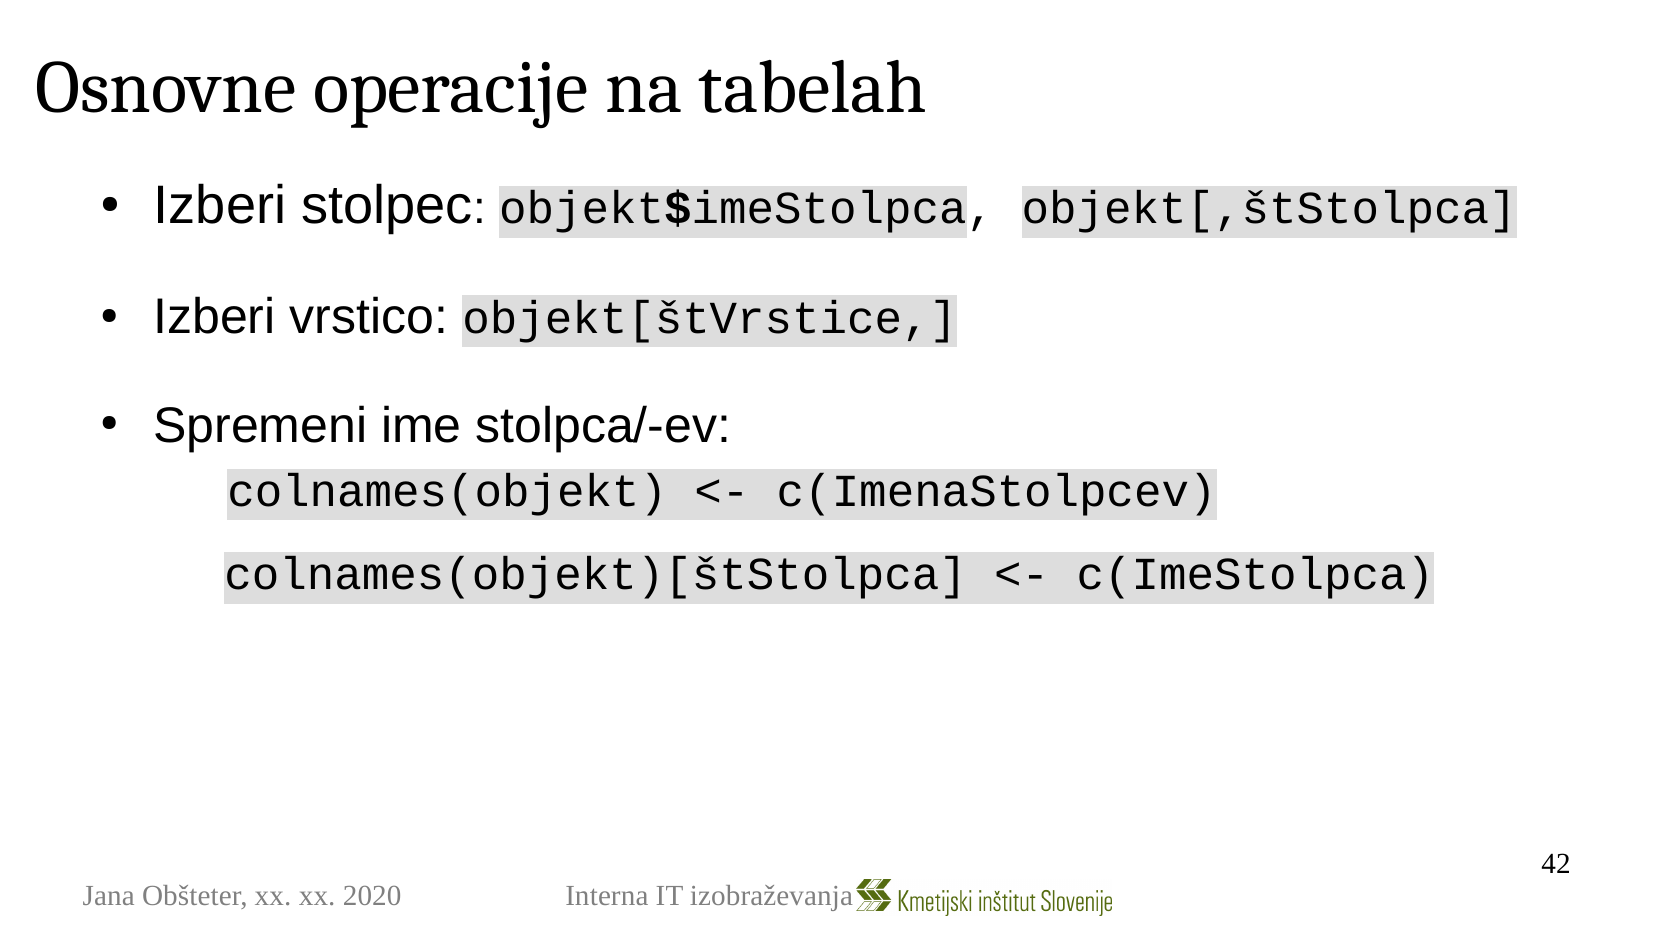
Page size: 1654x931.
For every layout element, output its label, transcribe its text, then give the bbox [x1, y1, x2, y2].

title Osnovne operacije na tabelah [35, 21, 1524, 154]
list Izberi stolpec: objekt$imeStolpca, objekt[,štStolpca] Izberi vrstico: objekt[štVrstice,] Spremeni ime stolpca/-ev: colnames(objekt) <- c(ImenaStolpcev) colnames(objekt)[štStolpca] <- c(ImeStolpca) [82, 165, 1642, 827]
picture [856, 879, 1112, 916]
